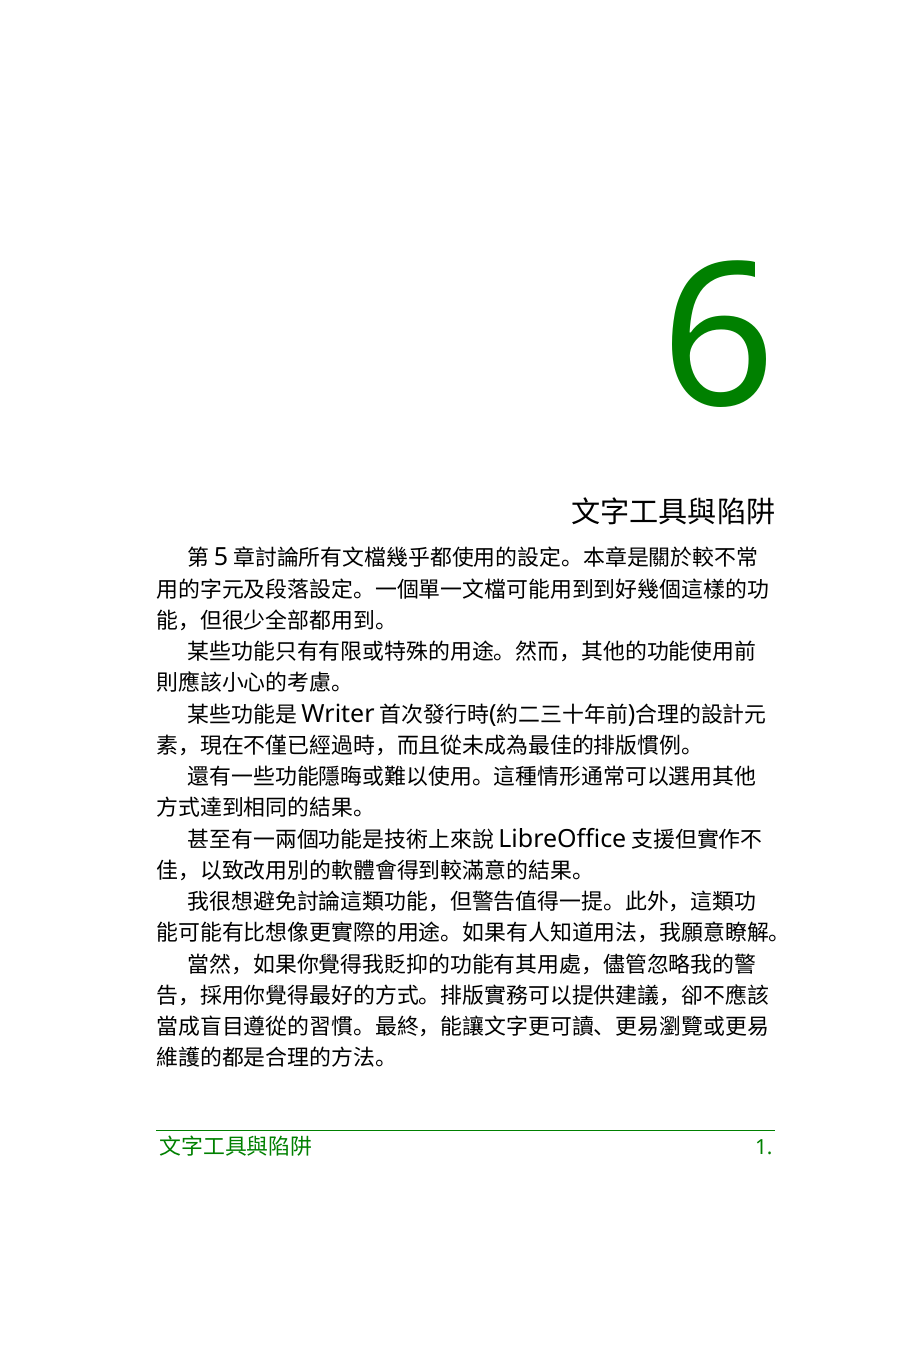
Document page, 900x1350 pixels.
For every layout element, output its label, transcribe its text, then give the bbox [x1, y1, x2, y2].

text 6 [156, 192, 775, 464]
text 某些功能是Writer首次發行時(約二三十年前)合理的設計元素，現在不僅已經過時，而且從未成為最佳的排版慣例。 [156, 697, 775, 759]
subtitle 文字工具與陷阱 [156, 489, 775, 531]
text 某些功能只有有限或特殊的用途。然而，其他的功能使用前則應該小心的考慮。 [156, 634, 775, 697]
text 我很想避免討論這類功能，但警告值得一提。此外，這類功能可能有比想像更實際的用途。如果有人知道用法，我願意瞭解。 [156, 884, 775, 947]
text 第5章討論所有文檔幾乎都使用的設定。本章是關於較不常用的字元及段落設定。一個單一文檔可能用到到好幾個這樣的功能，但很少全部都用到。 [156, 541, 775, 634]
text 當然，如果你覺得我貶抑的功能有其用處，儘管忽略我的警告，採用你覺得最好的方式。排版實務可以提供建議，卻不應該當成盲目遵從的習慣。最終，能讓文字更可讀、更易瀏覽或更易維護的都是合理的方法。 [156, 947, 775, 1072]
text 還有一些功能隱晦或難以使用。這種情形通常可以選用其他方式達到相同的結果。 [156, 759, 775, 822]
text 甚至有一兩個功能是技術上來說LibreOffice支援但實作不佳，以致改用別的軟體會得到較滿意的結果。 [156, 822, 775, 884]
